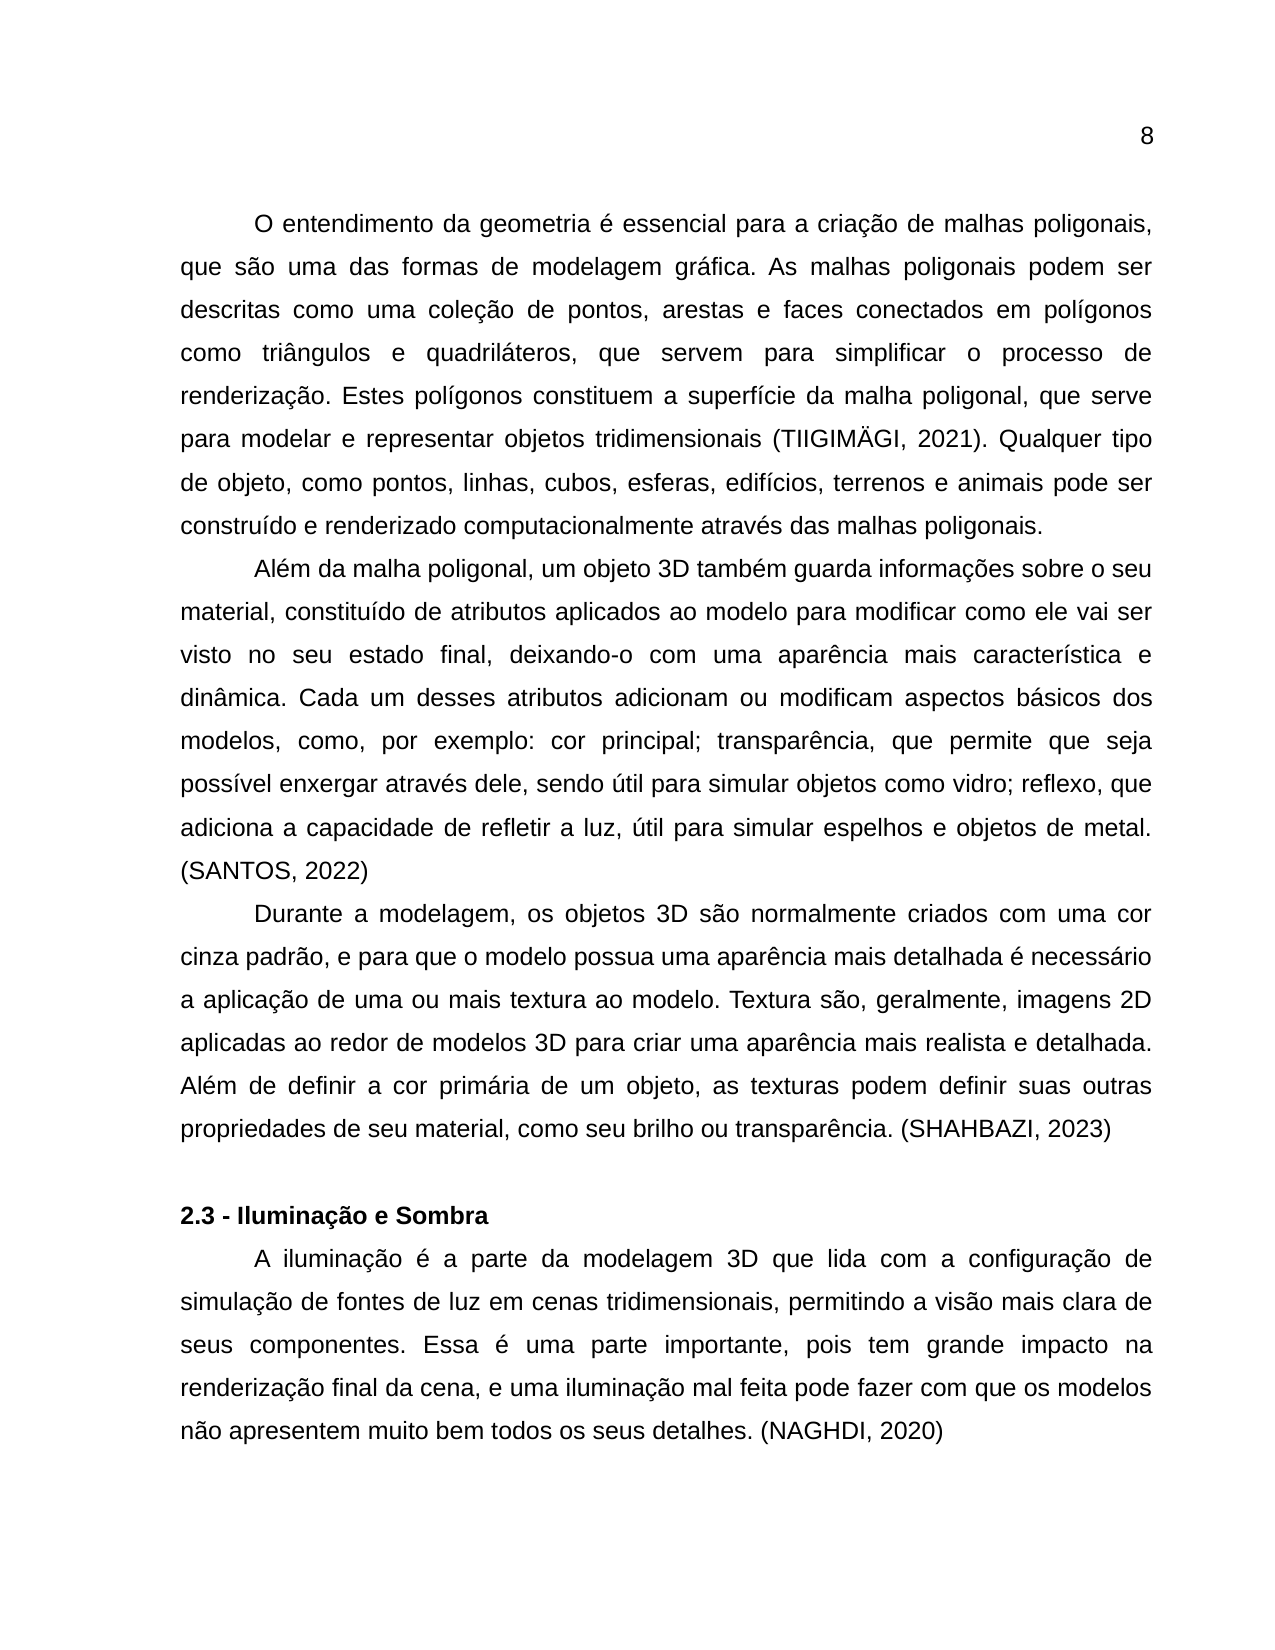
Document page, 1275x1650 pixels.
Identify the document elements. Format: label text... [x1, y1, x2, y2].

text Além da malha poligonal, um objeto 3D também guarda informações sobre o seu material, constituído de atributos aplicados ao modelo para modificar como ele vai ser visto no seu estado final, deixando-o com uma aparência mais característica e dinâmica. Cada um desses atributos adicionam ou modificam aspectos básicos dos modelos, como, por exemplo: cor principal; transparência, que permite que seja possível enxergar através dele, sendo útil para simular objetos como vidro; reflexo, que adiciona a capacidade de refletir a luz, útil para simular espelhos e objetos de metal. (SANTOS, 2022) [180, 554, 1154, 884]
subtitle 2.3 - Iluminação e Sombra [180, 1201, 1154, 1229]
text Durante a modelagem, os objetos 3D são normalmente criados com uma cor cinza padrão, e para que o modelo possua uma aparência mais detalhada é necessário a aplicação de uma ou mais textura ao modelo. Textura são, geralmente, imagens 2D aplicadas ao redor de modelos 3D para criar uma aparência mais realista e detalhada. Além de definir a cor primária de um objeto, as texturas podem definir suas outras propriedades de seu material, como seu brilho ou transparência. (SHAHBAZI, 2023) [180, 899, 1154, 1143]
text A iluminação é a parte da modelagem 3D que lida com a configuração de simulação de fontes de luz em cenas tridimensionais, permitindo a visão mais clara de seus componentes. Essa é uma parte importante, pois tem grande impacto na renderização final da cena, e uma iluminação mal feita pode fazer com que os modelos não apresentem muito bem todos os seus detalhes. (NAGHDI, 2020) [180, 1244, 1154, 1445]
text O entendimento da geometria é essencial para a criação de malhas poligonais, que são uma das formas de modelagem gráfica. As malhas poligonais podem ser descritas como uma coleção de pontos, arestas e faces conectados em polígonos como triângulos e quadriláteros, que servem para simplificar o processo de renderização. Estes polígonos constituem a superfície da malha poligonal, que serve para modelar e representar objetos tridimensionais (TIIGIMÄGI, 2021). Qualquer tipo de objeto, como pontos, linhas, cubos, esferas, edifícios, terrenos e animais pode ser construído e renderizado computacionalmente através das malhas poligonais. [180, 209, 1154, 539]
